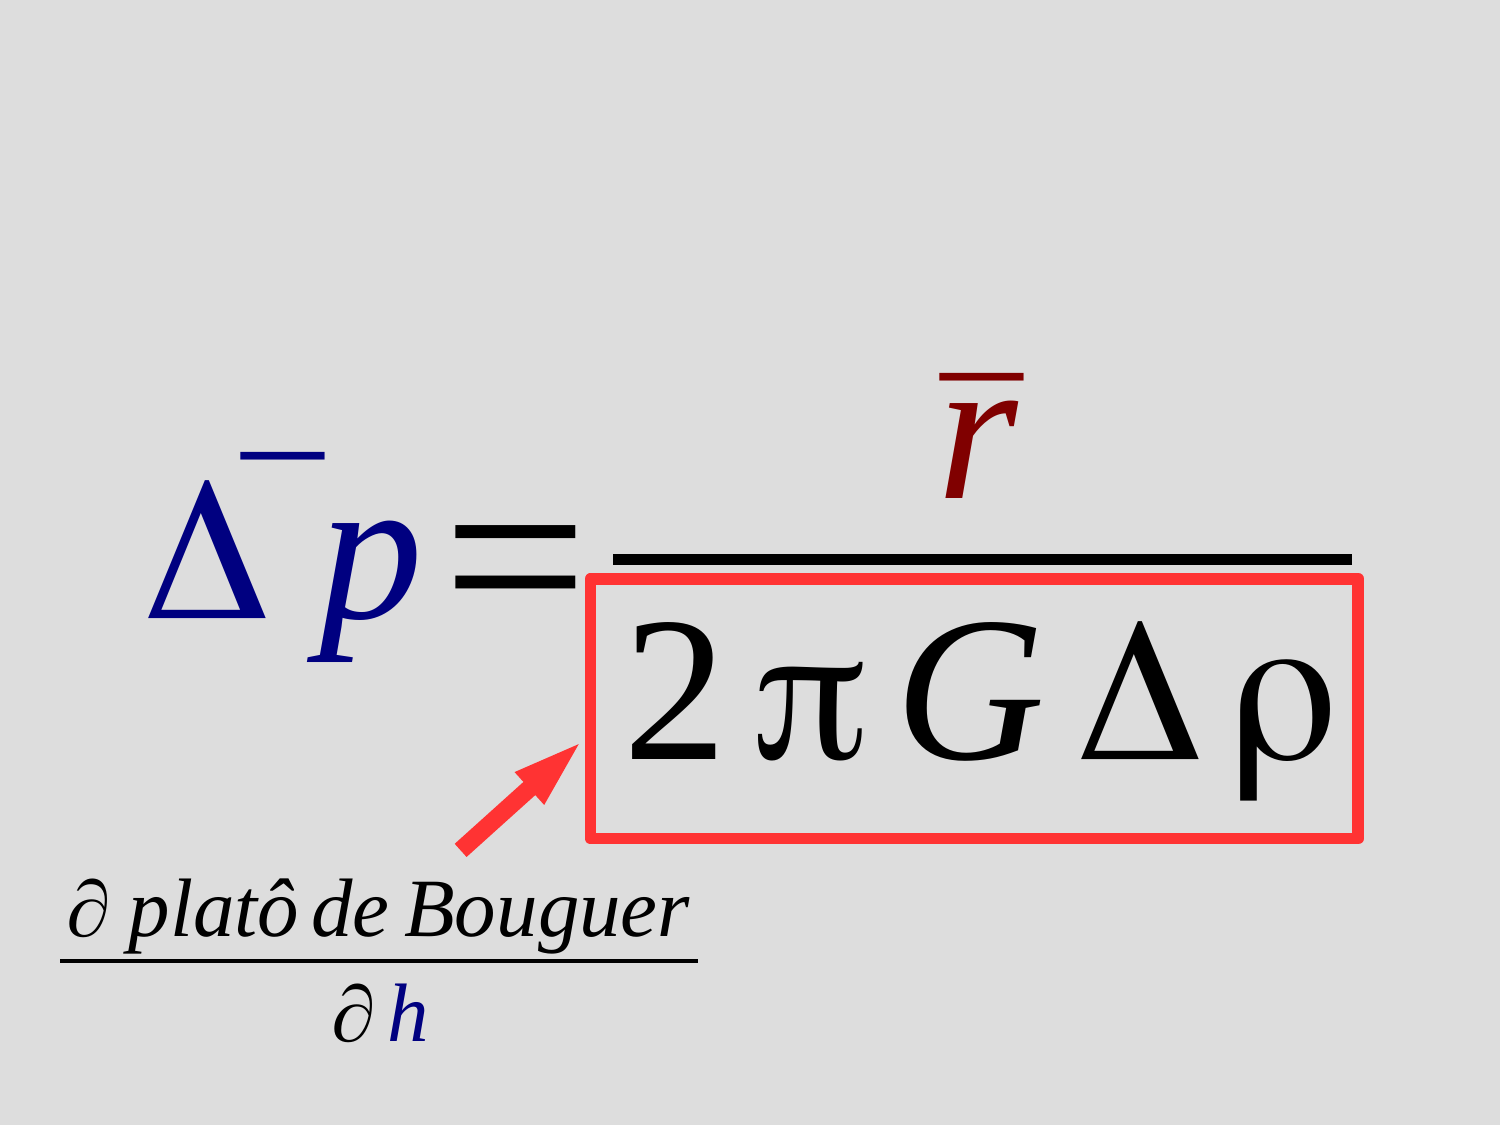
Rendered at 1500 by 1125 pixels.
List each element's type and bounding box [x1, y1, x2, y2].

chart [596, 585, 1352, 811]
chart [51, 862, 709, 1059]
chart [132, 314, 1368, 811]
